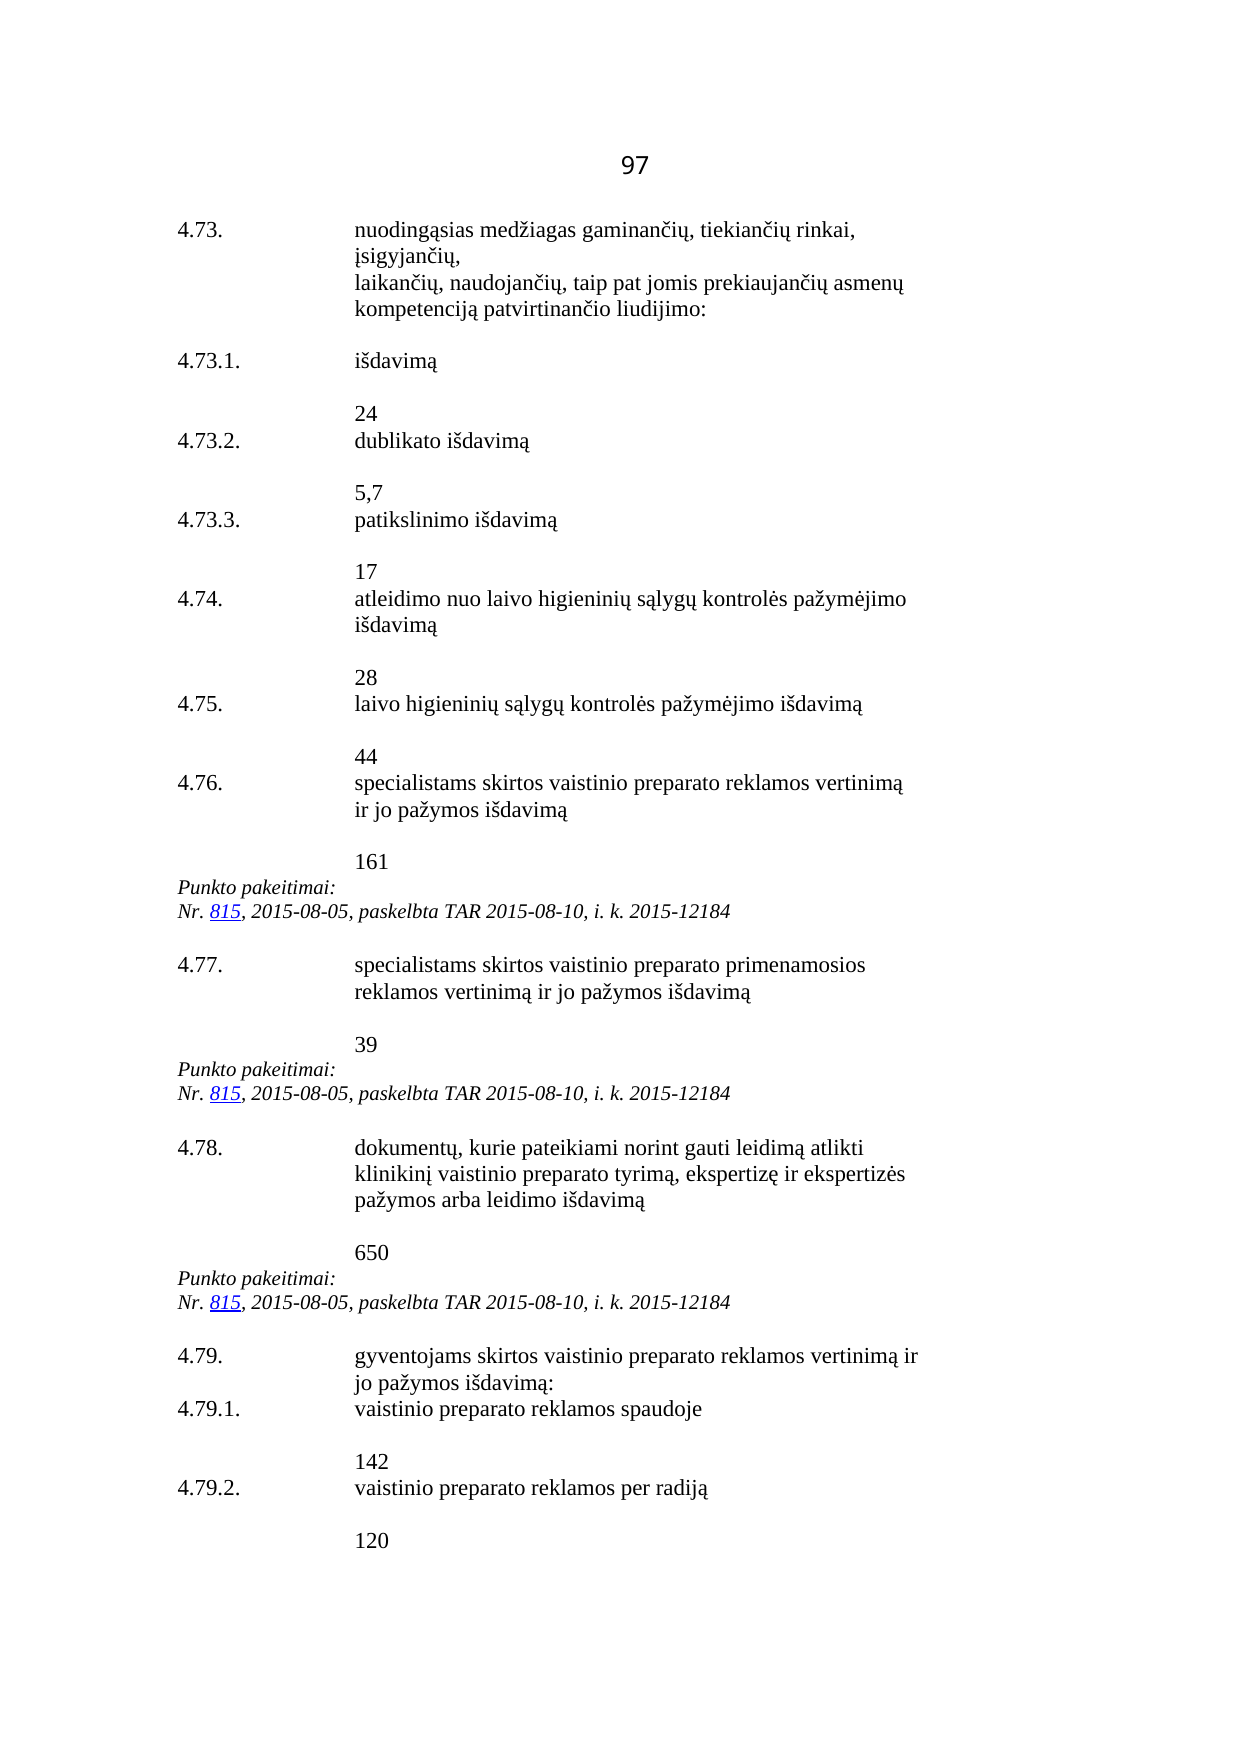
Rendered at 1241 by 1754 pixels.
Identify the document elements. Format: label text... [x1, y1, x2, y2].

text 4.74. atleidimo nuo laivo higieninių sąlygų kontrolės pažymėjimo [177, 585, 945, 611]
text pažymos arba leidimo išdavimą 650 [354, 1187, 945, 1266]
text 4.79.2. vaistinio preparato reklamos per radiją 120 [177, 1474, 945, 1553]
text 4.73.3. patikslinimo išdavimą 17 [177, 506, 945, 585]
text Nr. 815, 2015-08-05, paskelbta TAR 2015-08-10, i. k. 2015-12184 [177, 1081, 1093, 1105]
text Punkto pakeitimai: [177, 875, 1093, 899]
text Nr. 815, 2015-08-05, paskelbta TAR 2015-08-10, i. k. 2015-12184 [177, 899, 1093, 923]
text 4.79.1. vaistinio preparato reklamos spaudoje 142 [177, 1395, 945, 1474]
text reklamos vertinimą ir jo pažymos išdavimą 39 [354, 978, 945, 1057]
text kompetenciją patvirtinančio liudijimo: [354, 295, 945, 348]
text 4.76. specialistams skirtos vaistinio preparato reklamos vertinimą [177, 769, 945, 796]
text 4.73.2. dublikato išdavimą 5,7 [177, 427, 945, 506]
text 4.78. dokumentų, kurie pateikiami norint gauti leidimą atlikti [177, 1134, 945, 1160]
text Punkto pakeitimai: [177, 1057, 1093, 1081]
text Nr. 815, 2015-08-05, paskelbta TAR 2015-08-10, i. k. 2015-12184 [177, 1290, 1093, 1314]
text 4.75. laivo higieninių sąlygų kontrolės pažymėjimo išdavimą 44 [177, 690, 945, 769]
text laikančių, naudojančių, taip pat jomis prekiaujančių asmenų [354, 268, 945, 295]
text klinikinį vaistinio preparato tyrimą, ekspertizę ir ekspertizės [354, 1160, 945, 1187]
text ir jo pažymos išdavimą 161 [354, 796, 945, 875]
text 4.73. nuodingąsias medžiagas gaminančių, tiekiančių rinkai, įsigyjančių, [177, 216, 945, 268]
text Punkto pakeitimai: [177, 1266, 1093, 1290]
text 4.79. gyventojams skirtos vaistinio preparato reklamos vertinimą ir [177, 1342, 945, 1369]
text 4.73.1. išdavimą 24 [177, 348, 945, 427]
text išdavimą 28 [354, 611, 945, 690]
text jo pažymos išdavimą: [354, 1369, 945, 1395]
text 4.77. specialistams skirtos vaistinio preparato primenamosios [177, 952, 945, 978]
